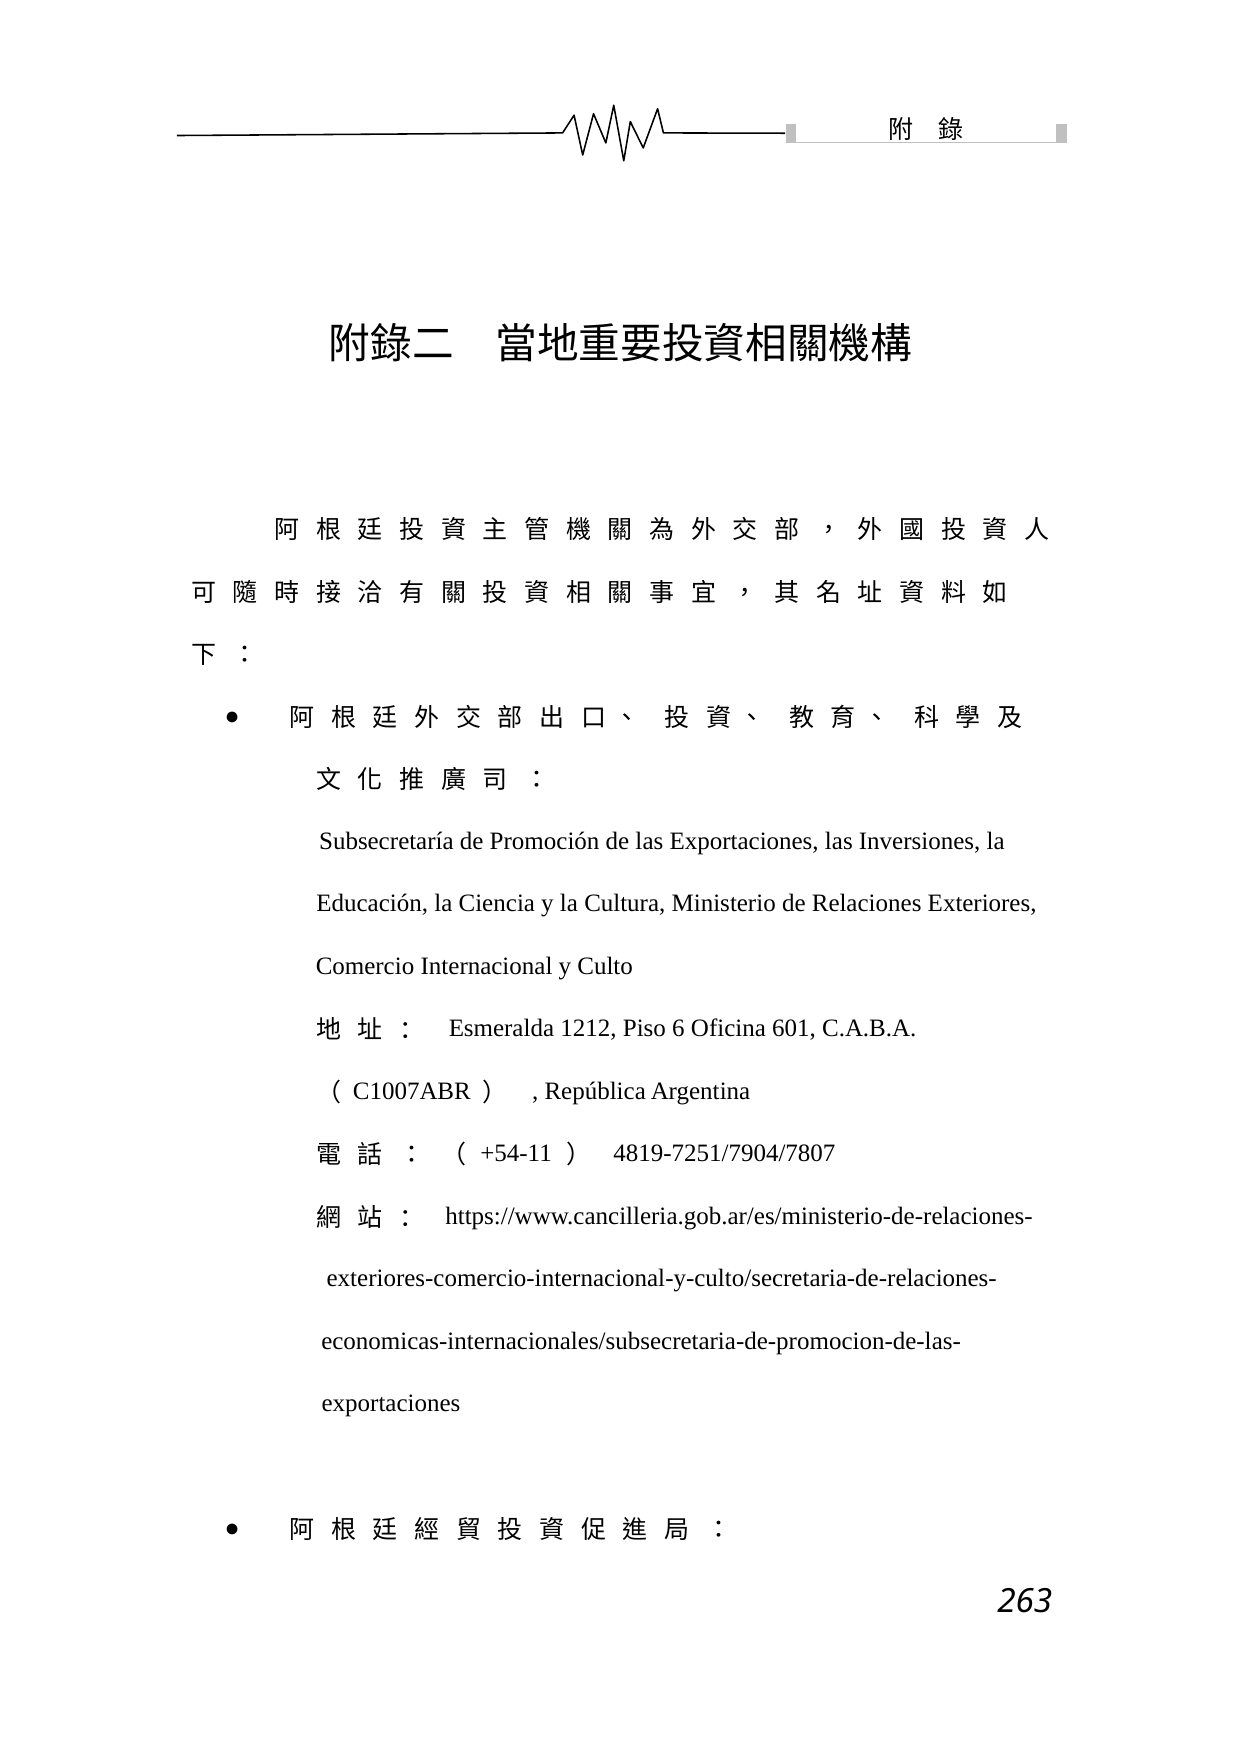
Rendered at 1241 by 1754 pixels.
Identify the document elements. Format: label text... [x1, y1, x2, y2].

text ● 阿根廷經貿投資促進局： [207, 1486, 1058, 1549]
text 地址：Esmeralda 1212, Piso 6 Oficina 601, C.A.B.A.（C1007ABR）, República Argentina [286, 986, 1045, 1111]
text Subsecretaría de Promoción de las Exportaciones, las Inversiones, la Educación, la Ciencia y la Cultura, Ministerio de Relaciones Exteriores, Comercio Internacional y Culto [286, 799, 1045, 986]
text 阿根廷投資主管機關為外交部，外國投資人可隨時接洽有關投資相關事宜，其名址資料如下： [183, 486, 1058, 674]
text 附錄二 當地重要投資相關機構 [183, 299, 1058, 361]
text ● 阿根廷外交部出口、投資、教育、科學及文化推廣司： [207, 674, 1058, 799]
text 網站：https://www.cancilleria.gob.ar/es/ministerio-de-relaciones-exteriores-comercio-internacional-y-culto/secretaria-de-relaciones-economicas-internacionales/subsecretaria-de-promocion-de-las-exportaciones [286, 1174, 1045, 1424]
text 電話：（+54-11）4819-7251/7904/7807 [286, 1111, 1045, 1174]
